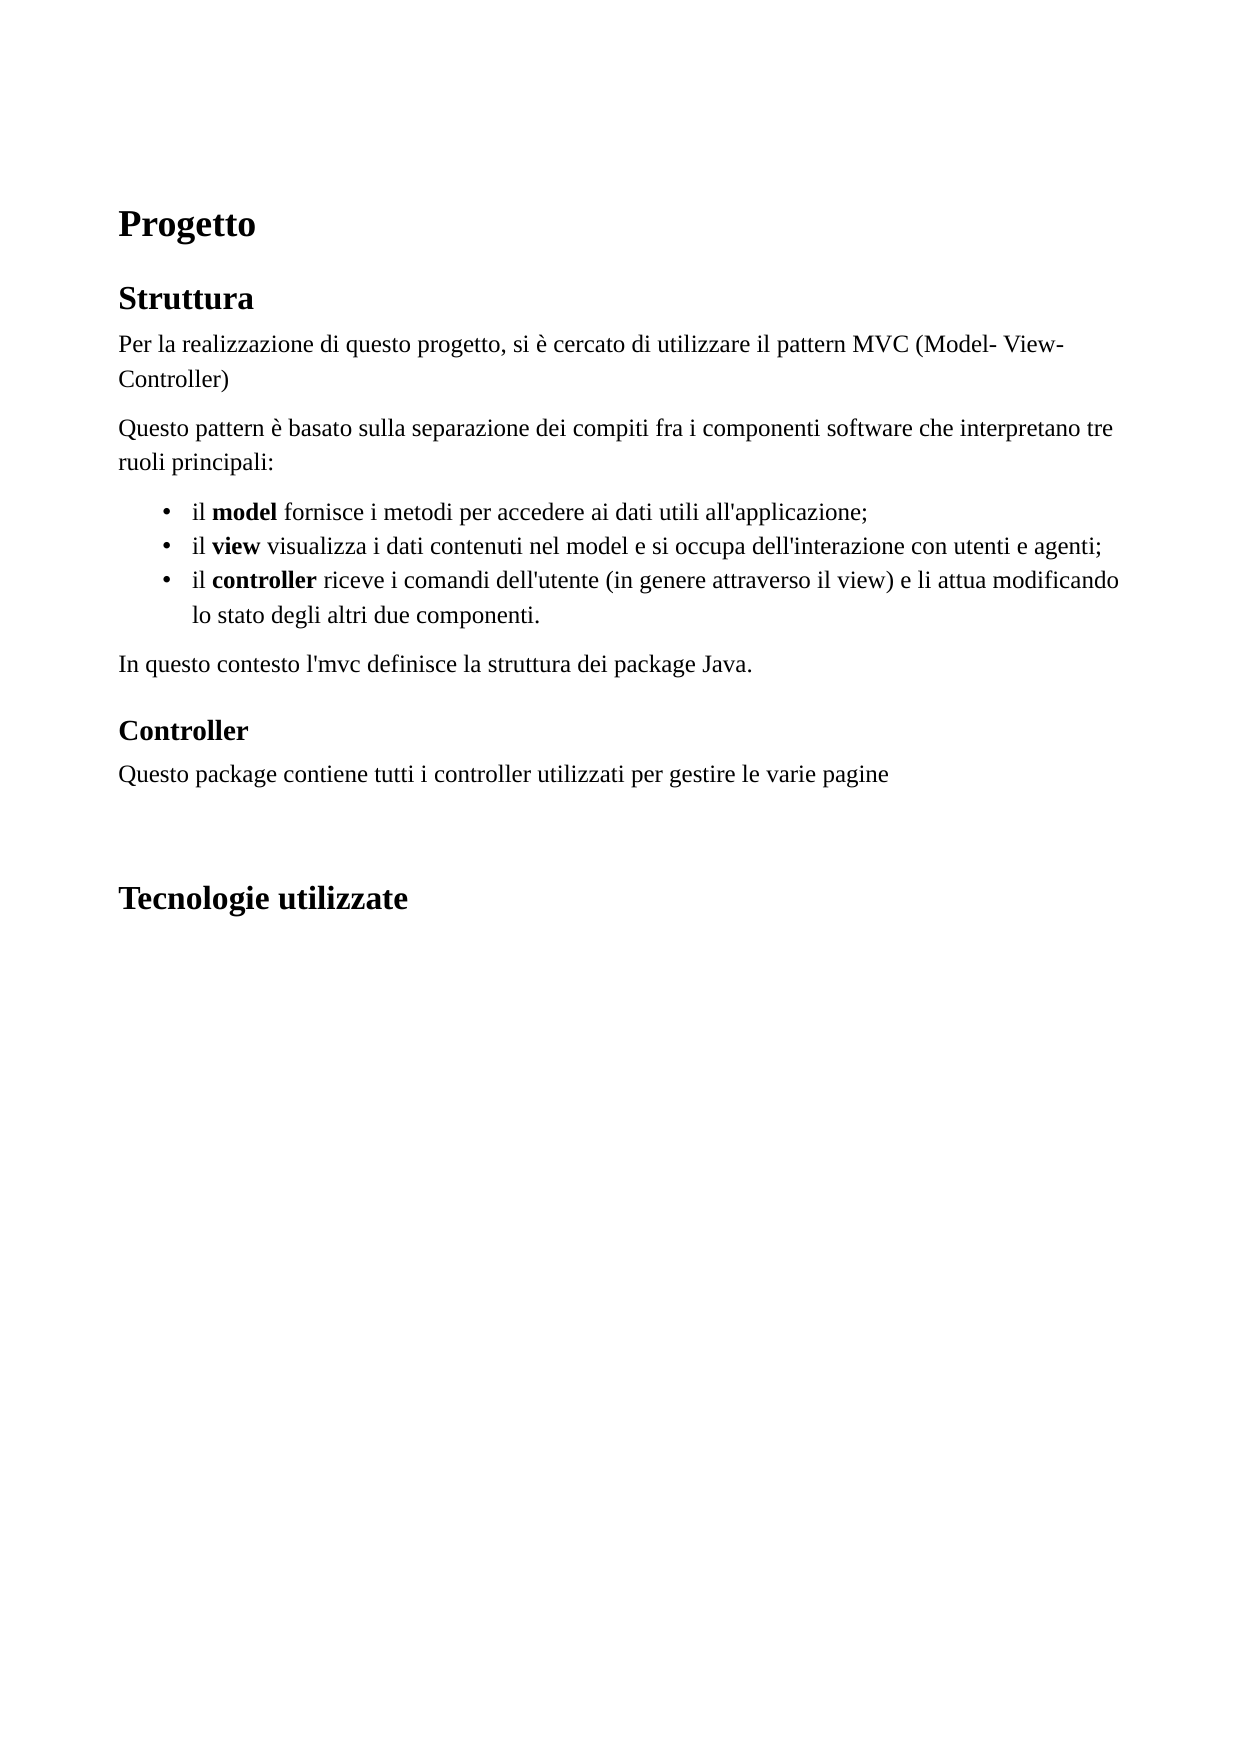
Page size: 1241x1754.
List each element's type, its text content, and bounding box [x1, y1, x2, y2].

subtitle Progetto [118, 201, 1122, 245]
list il view visualizza i dati contenuti nel model e si occupa dell'interazione con utenti e agenti; [162, 531, 1122, 560]
list il controller riceve i comandi dell'utente (in genere attraverso il view) e li attua modificando lo stato degli altri due componenti. [162, 566, 1122, 629]
subtitle Tecnologie utilizzate [118, 878, 1122, 916]
text Questo pattern è basato sulla separazione dei compiti fra i componenti software che interpretano tre ruoli principali: [118, 413, 1122, 476]
text Per la realizzazione di questo progetto, si è cercato di utilizzare il pattern MVC (Model- View-Controller) [118, 329, 1122, 393]
subtitle Controller [118, 713, 1122, 746]
list il model fornisce i metodi per accedere ai dati utili all'applicazione; [162, 497, 1122, 525]
text In questo contesto l'mvc definisce la struttura dei package Java. [118, 649, 1122, 678]
text Questo package contiene tutti i controller utilizzati per gestire le varie pagine [118, 759, 1122, 787]
subtitle Struttura [118, 278, 1122, 317]
